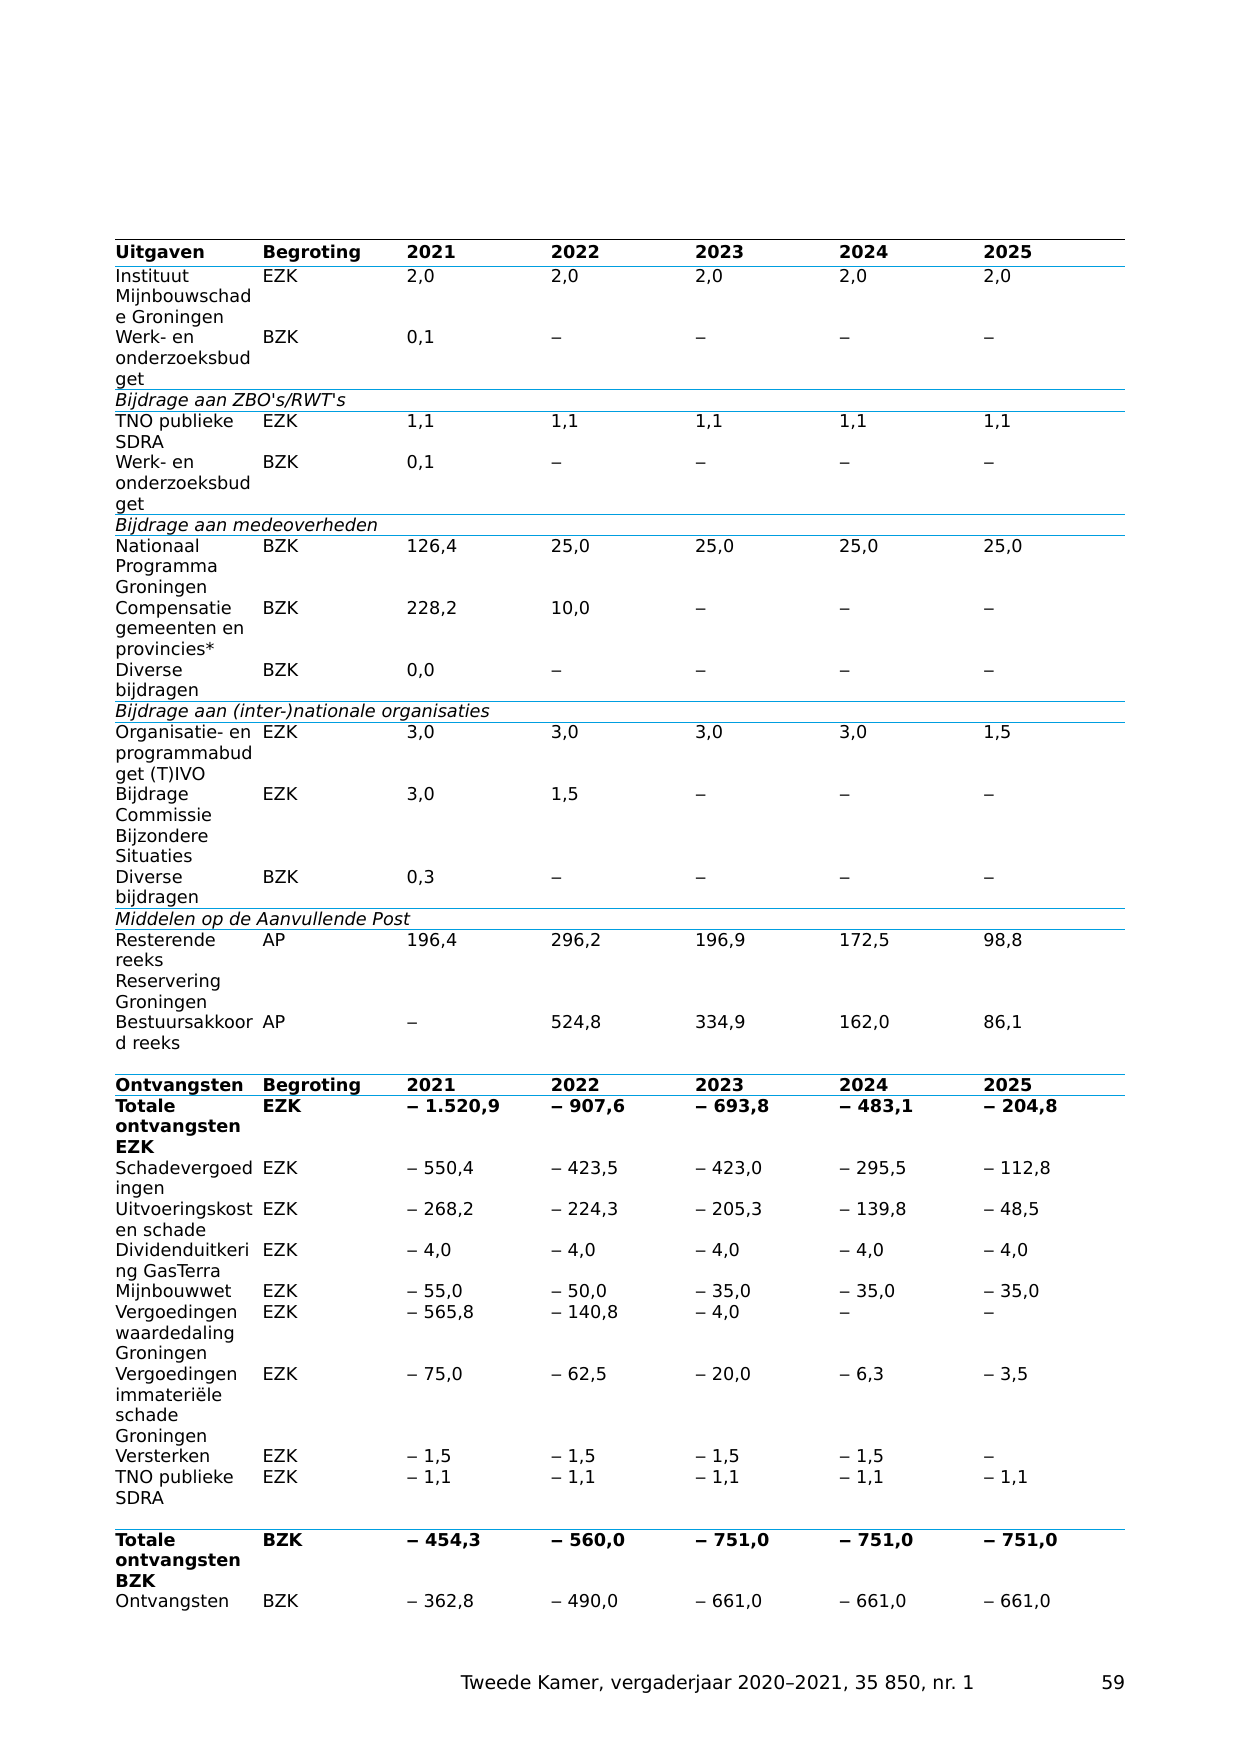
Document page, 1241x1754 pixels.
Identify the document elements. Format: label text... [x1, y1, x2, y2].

table_cell ‒ 454,3 [404, 1530, 548, 1591]
table_cell ‒ 20,0 [692, 1364, 836, 1446]
table_header Tabel 6 Standen Voorjaarsnota 2021 (bedragen in miljoen euro, - = saldoverbeterend) [115, 191, 1125, 239]
table_cell ‒ 4,0 [692, 1302, 836, 1364]
table_cell ‒ [548, 660, 692, 701]
table_cell [404, 1054, 548, 1074]
table_cell [692, 1508, 836, 1529]
table_cell 1,1 [836, 412, 980, 452]
table_cell 3,0 [836, 723, 980, 784]
table_cell EZK [259, 1281, 403, 1302]
table_cell 334,9 [692, 1012, 836, 1053]
table_cell Compensatie gemeenten en provincies* [115, 598, 259, 659]
table_cell ‒ 62,5 [548, 1364, 692, 1446]
table_cell ‒ 75,0 [404, 1364, 548, 1446]
table_cell [980, 1054, 1125, 1074]
table_cell 25,0 [980, 536, 1125, 598]
table_cell Diverse bijdragen [115, 867, 259, 908]
table_cell TNO publieke SDRA [115, 1467, 259, 1508]
table_cell ‒ 4,0 [692, 1240, 836, 1281]
table_cell Bestuursakkoord reeks [115, 1012, 259, 1053]
table_cell EZK [259, 1467, 403, 1508]
table_cell ‒ 50,0 [548, 1281, 692, 1302]
table_cell Nationaal Programma Groningen [115, 536, 259, 598]
table_cell Instituut Mijnbouwschade Groningen [115, 267, 259, 327]
table_cell ‒ 6,3 [836, 1364, 980, 1446]
table_cell Organisatie- en programmabudget (T)IVO [115, 723, 259, 784]
table_cell 2,0 [692, 267, 836, 327]
table_cell [259, 1054, 403, 1074]
table_cell Begroting [259, 1075, 403, 1095]
table_cell Bijdrage aan ZBO's/RWT's [115, 390, 1125, 411]
table_cell ‒ [980, 660, 1125, 701]
table_cell EZK [259, 1158, 403, 1199]
table_cell Totale ontvangsten EZK [115, 1096, 259, 1158]
table_cell ‒ [548, 452, 692, 514]
table_cell ‒ [980, 598, 1125, 659]
table_cell [404, 1508, 548, 1529]
table_cell 172,5 [836, 930, 980, 1012]
table_cell [548, 1054, 692, 1074]
table_cell [115, 1508, 259, 1529]
table_cell 2024 [836, 240, 980, 266]
table_cell 1,5 [980, 723, 1125, 784]
table_cell 2023 [692, 1075, 836, 1095]
table_cell ‒ [980, 328, 1125, 389]
table_cell 2,0 [980, 267, 1125, 327]
table_cell 3,0 [404, 723, 548, 784]
table_cell AP [259, 1012, 403, 1053]
table_cell ‒ 1,1 [548, 1467, 692, 1508]
table_cell ‒ [692, 867, 836, 908]
table_cell ‒ 35,0 [980, 1281, 1125, 1302]
table_cell ‒ 1,5 [836, 1446, 980, 1467]
table_cell 25,0 [548, 536, 692, 598]
table_cell [836, 1054, 980, 1074]
table_cell ‒ [836, 1302, 980, 1364]
table_cell ‒ 661,0 [836, 1591, 980, 1612]
table_cell ‒ 295,5 [836, 1158, 980, 1199]
table_cell ‒ [980, 1302, 1125, 1364]
table_cell 524,8 [548, 1012, 692, 1053]
table_cell Schadevergoedingen [115, 1158, 259, 1199]
table_cell Werk- en onderzoeksbudget [115, 452, 259, 514]
table_cell BZK [259, 1591, 403, 1612]
table_cell Bijdrage aan (inter-)nationale organisaties [115, 702, 1125, 722]
table_cell BZK [259, 867, 403, 908]
table_cell EZK [259, 1364, 403, 1446]
table_cell ‒ 362,8 [404, 1591, 548, 1612]
table_cell 2,0 [836, 267, 980, 327]
table_cell 10,0 [548, 598, 692, 659]
table_cell ‒ 661,0 [980, 1591, 1125, 1612]
table_cell [115, 1054, 259, 1074]
table_cell ‒ 1,1 [692, 1467, 836, 1508]
table_cell ‒ 907,6 [548, 1096, 692, 1158]
table_cell 1,5 [548, 784, 692, 867]
table_cell ‒ 4,0 [980, 1240, 1125, 1281]
table_cell ‒ 423,0 [692, 1158, 836, 1199]
table_cell 1,1 [980, 412, 1125, 452]
table_cell EZK [259, 784, 403, 867]
table_cell Bijdrage aan medeoverheden [115, 515, 1125, 535]
table_cell 2,0 [404, 267, 548, 327]
table_cell Uitgaven [115, 240, 259, 266]
table_cell ‒ 483,1 [836, 1096, 980, 1158]
table_cell EZK [259, 1096, 403, 1158]
table_cell ‒ 268,2 [404, 1199, 548, 1240]
table_cell ‒ [692, 598, 836, 659]
table_cell BZK [259, 660, 403, 701]
table_cell ‒ [548, 867, 692, 908]
table_cell ‒ 224,3 [548, 1199, 692, 1240]
table_cell [259, 1508, 403, 1529]
table_cell Werk- en onderzoeksbudget [115, 328, 259, 389]
table_cell ‒ 560,0 [548, 1530, 692, 1591]
table_cell EZK [259, 1240, 403, 1281]
table_cell [980, 1508, 1125, 1529]
table_cell ‒ [836, 660, 980, 701]
table_cell Resterende reeks Reservering Groningen [115, 930, 259, 1012]
table_cell ‒ 1,1 [836, 1467, 980, 1508]
table_cell ‒ 1.520,9 [404, 1096, 548, 1158]
table_cell 2022 [548, 240, 692, 266]
table_cell Ontvangsten [115, 1075, 259, 1095]
table_cell ‒ 48,5 [980, 1199, 1125, 1240]
table_cell ‒ [980, 867, 1125, 908]
table_cell 0,1 [404, 452, 548, 514]
table_cell 296,2 [548, 930, 692, 1012]
table_cell EZK [259, 1302, 403, 1364]
table_cell BZK [259, 1530, 403, 1591]
table_cell ‒ 140,8 [548, 1302, 692, 1364]
table_cell ‒ [836, 452, 980, 514]
table_cell 1,1 [548, 412, 692, 452]
table_cell ‒ 55,0 [404, 1281, 548, 1302]
table_cell ‒ 139,8 [836, 1199, 980, 1240]
table_cell ‒ 490,0 [548, 1591, 692, 1612]
table_cell ‒ 204,8 [980, 1096, 1125, 1158]
table_cell 196,4 [404, 930, 548, 1012]
table_cell ‒ [836, 784, 980, 867]
table_cell [548, 1508, 692, 1529]
table_cell ‒ 1,5 [548, 1446, 692, 1467]
table_cell ‒ 1,1 [980, 1467, 1125, 1508]
table_cell 126,4 [404, 536, 548, 598]
table_cell ‒ [692, 328, 836, 389]
table_cell ‒ 1,5 [692, 1446, 836, 1467]
table_cell Mijnbouwwet [115, 1281, 259, 1302]
table_cell ‒ [692, 452, 836, 514]
table_cell ‒ [548, 328, 692, 389]
table_cell ‒ 1,1 [404, 1467, 548, 1508]
table_cell ‒ 565,8 [404, 1302, 548, 1364]
table_cell ‒ 3,5 [980, 1364, 1125, 1446]
table_cell ‒ 751,0 [692, 1530, 836, 1591]
table_cell ‒ 205,3 [692, 1199, 836, 1240]
table_cell 2,0 [548, 267, 692, 327]
table_cell Versterken [115, 1446, 259, 1467]
table_cell 2023 [692, 240, 836, 266]
table_cell 25,0 [836, 536, 980, 598]
table_cell BZK [259, 328, 403, 389]
table_cell ‒ [836, 328, 980, 389]
table_cell Middelen op de Aanvullende Post [115, 909, 1125, 929]
table_cell Vergoedingen waardedaling Groningen [115, 1302, 259, 1364]
table_cell ‒ 1,5 [404, 1446, 548, 1467]
table_cell ‒ [980, 1446, 1125, 1467]
table_cell 1,1 [404, 412, 548, 452]
table_cell ‒ 4,0 [836, 1240, 980, 1281]
table_cell 2025 [980, 240, 1125, 266]
table_cell 2021 [404, 1075, 548, 1095]
table_cell EZK [259, 1199, 403, 1240]
table_cell 1,1 [692, 412, 836, 452]
table_cell ‒ 423,5 [548, 1158, 692, 1199]
table_cell ‒ [692, 784, 836, 867]
table_cell [692, 1054, 836, 1074]
table_cell BZK [259, 536, 403, 598]
table_cell [836, 1508, 980, 1529]
table_cell 25,0 [692, 536, 836, 598]
table_cell Vergoedingen immateriële schade Groningen [115, 1364, 259, 1446]
table_cell 0,1 [404, 328, 548, 389]
table_cell ‒ 751,0 [980, 1530, 1125, 1591]
table_cell BZK [259, 452, 403, 514]
table_cell 2022 [548, 1075, 692, 1095]
table_cell ‒ 4,0 [404, 1240, 548, 1281]
table_cell 2024 [836, 1075, 980, 1095]
table_cell Bijdrage Commissie Bijzondere Situaties [115, 784, 259, 867]
table_cell ‒ 751,0 [836, 1530, 980, 1591]
table_cell ‒ 35,0 [692, 1281, 836, 1302]
table_cell 2025 [980, 1075, 1125, 1095]
table_cell ‒ [980, 452, 1125, 514]
table_cell Totale ontvangsten BZK [115, 1530, 259, 1591]
table_cell Diverse bijdragen [115, 660, 259, 701]
table_cell ‒ 550,4 [404, 1158, 548, 1199]
table_cell TNO publieke SDRA [115, 412, 259, 452]
table_cell BZK [259, 598, 403, 659]
table_cell ‒ 693,8 [692, 1096, 836, 1158]
table_cell 86,1 [980, 1012, 1125, 1053]
table_cell ‒ 661,0 [692, 1591, 836, 1612]
table_cell ‒ [836, 867, 980, 908]
table_cell 0,0 [404, 660, 548, 701]
table_cell ‒ [404, 1012, 548, 1053]
table_cell 228,2 [404, 598, 548, 659]
table_cell ‒ [836, 598, 980, 659]
table_cell Ontvangsten [115, 1591, 259, 1612]
table_cell 3,0 [548, 723, 692, 784]
table_cell EZK [259, 412, 403, 452]
table_cell ‒ 35,0 [836, 1281, 980, 1302]
table_cell 3,0 [692, 723, 836, 784]
table_cell ‒ 4,0 [548, 1240, 692, 1281]
table_cell Begroting [259, 240, 403, 266]
table_cell EZK [259, 267, 403, 327]
table_cell 98,8 [980, 930, 1125, 1012]
table_cell 0,3 [404, 867, 548, 908]
table_cell ‒ 112,8 [980, 1158, 1125, 1199]
table_cell 3,0 [404, 784, 548, 867]
table_cell 196,9 [692, 930, 836, 1012]
table_cell EZK [259, 1446, 403, 1467]
table_cell EZK [259, 723, 403, 784]
table_cell 2021 [404, 240, 548, 266]
table_cell 162,0 [836, 1012, 980, 1053]
table_cell Uitvoeringskosten schade [115, 1199, 259, 1240]
table_cell ‒ [692, 660, 836, 701]
table_cell AP [259, 930, 403, 1012]
table_cell ‒ [980, 784, 1125, 867]
table_cell Dividenduitkering GasTerra [115, 1240, 259, 1281]
